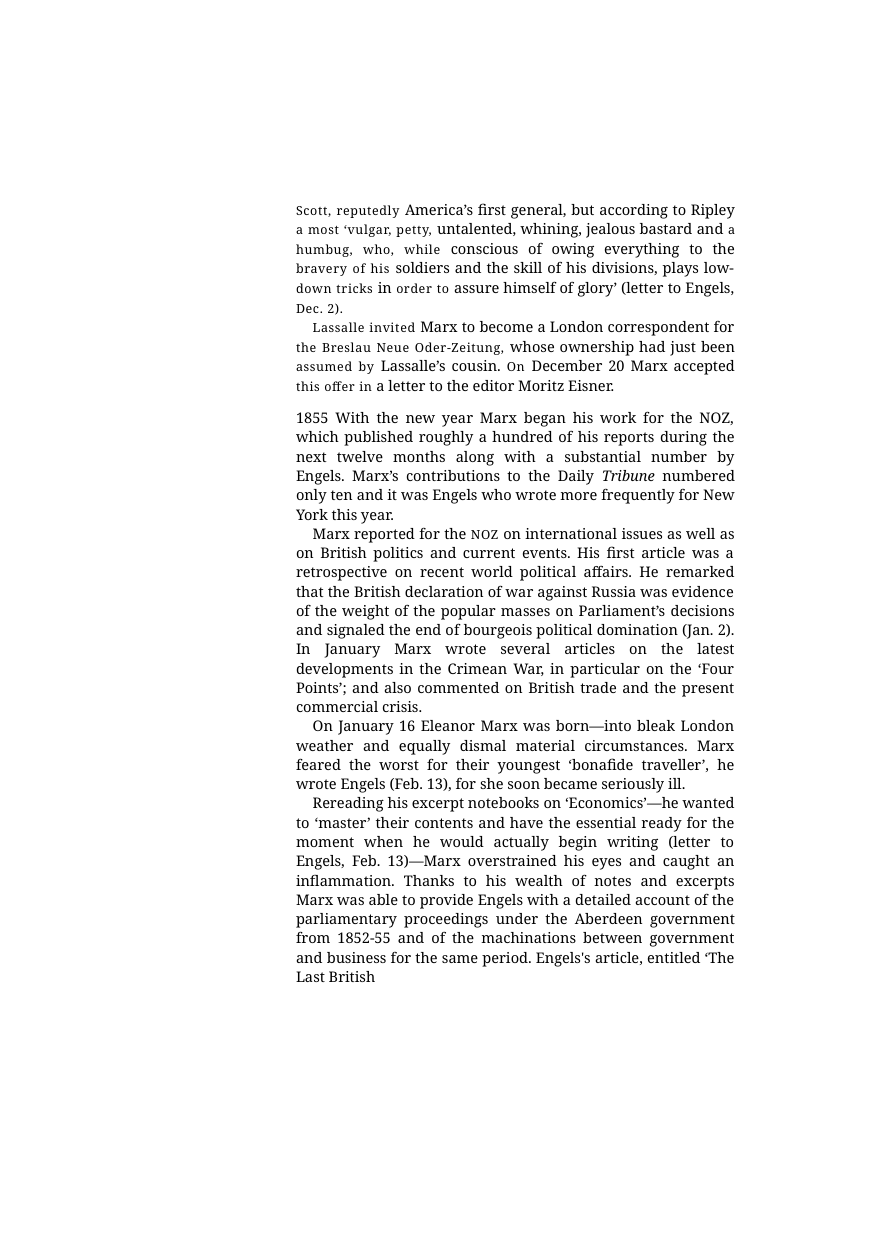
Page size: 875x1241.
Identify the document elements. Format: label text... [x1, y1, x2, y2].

text Marx reported for the NOZ on international issues as well as on British politics and current events. His first article was a retrospective on recent world political affairs. He remarked that the British declaration of war against Russia was evidence of the weight of the popular masses on Parliament’s decisions and signaled the end of bourgeois political domination (Jan. 2). In January Marx wrote several articles on the latest developments in the Crimean War, in particular on the ‘Four Points’; and also commented on British trade and the present commercial crisis. [296, 524, 735, 716]
text Lassalle invited Marx to become a London correspondent for the Breslau Neue Oder-Zeitung, whose ownership had just been assumed by Lassalle’s cousin. On December 20 Marx accepted this offer in a letter to the editor Moritz Eisner. [296, 317, 735, 395]
text Rereading his excerpt notebooks on ‘Economics’—he wanted to ‘master’ their contents and have the essential ready for the moment when he would actually begin writing (letter to Engels, Feb. 13)—Marx overstrained his eyes and caught an inflamma­tion. Thanks to his wealth of notes and excerpts Marx was able to provide Engels with a detailed account of the parliamentary proceedings under the Aberdeen government from 1852-55 and of the machinations between government and business for the same period. Engels's article, entitled ‘The Last British [296, 793, 735, 986]
text Scott, reputedly America’s first general, but according to Ripley a most ‘vulgar, petty, untalented, whining, jealous bastard and a humbug, who, while conscious of owing everything to the bravery of his soldiers and the skill of his divisions, plays low- down tricks in order to assure himself of glory’ (letter to Engels, Dec. 2). [296, 199, 735, 317]
text 1855 With the new year Marx began his work for the NOZ, which published roughly a hundred of his reports during the next twelve months along with a substantial number by Engels. Marx’s contributions to the Daily Tribune numbered only ten and it was Engels who wrote more frequently for New York this year. [296, 408, 735, 524]
text On January 16 Eleanor Marx was born—into bleak London weather and equally dismal material circumstances. Marx feared the worst for their youngest ‘bonafide traveller’, he wrote Engels (Feb. 13), for she soon became seriously ill. [296, 716, 735, 793]
